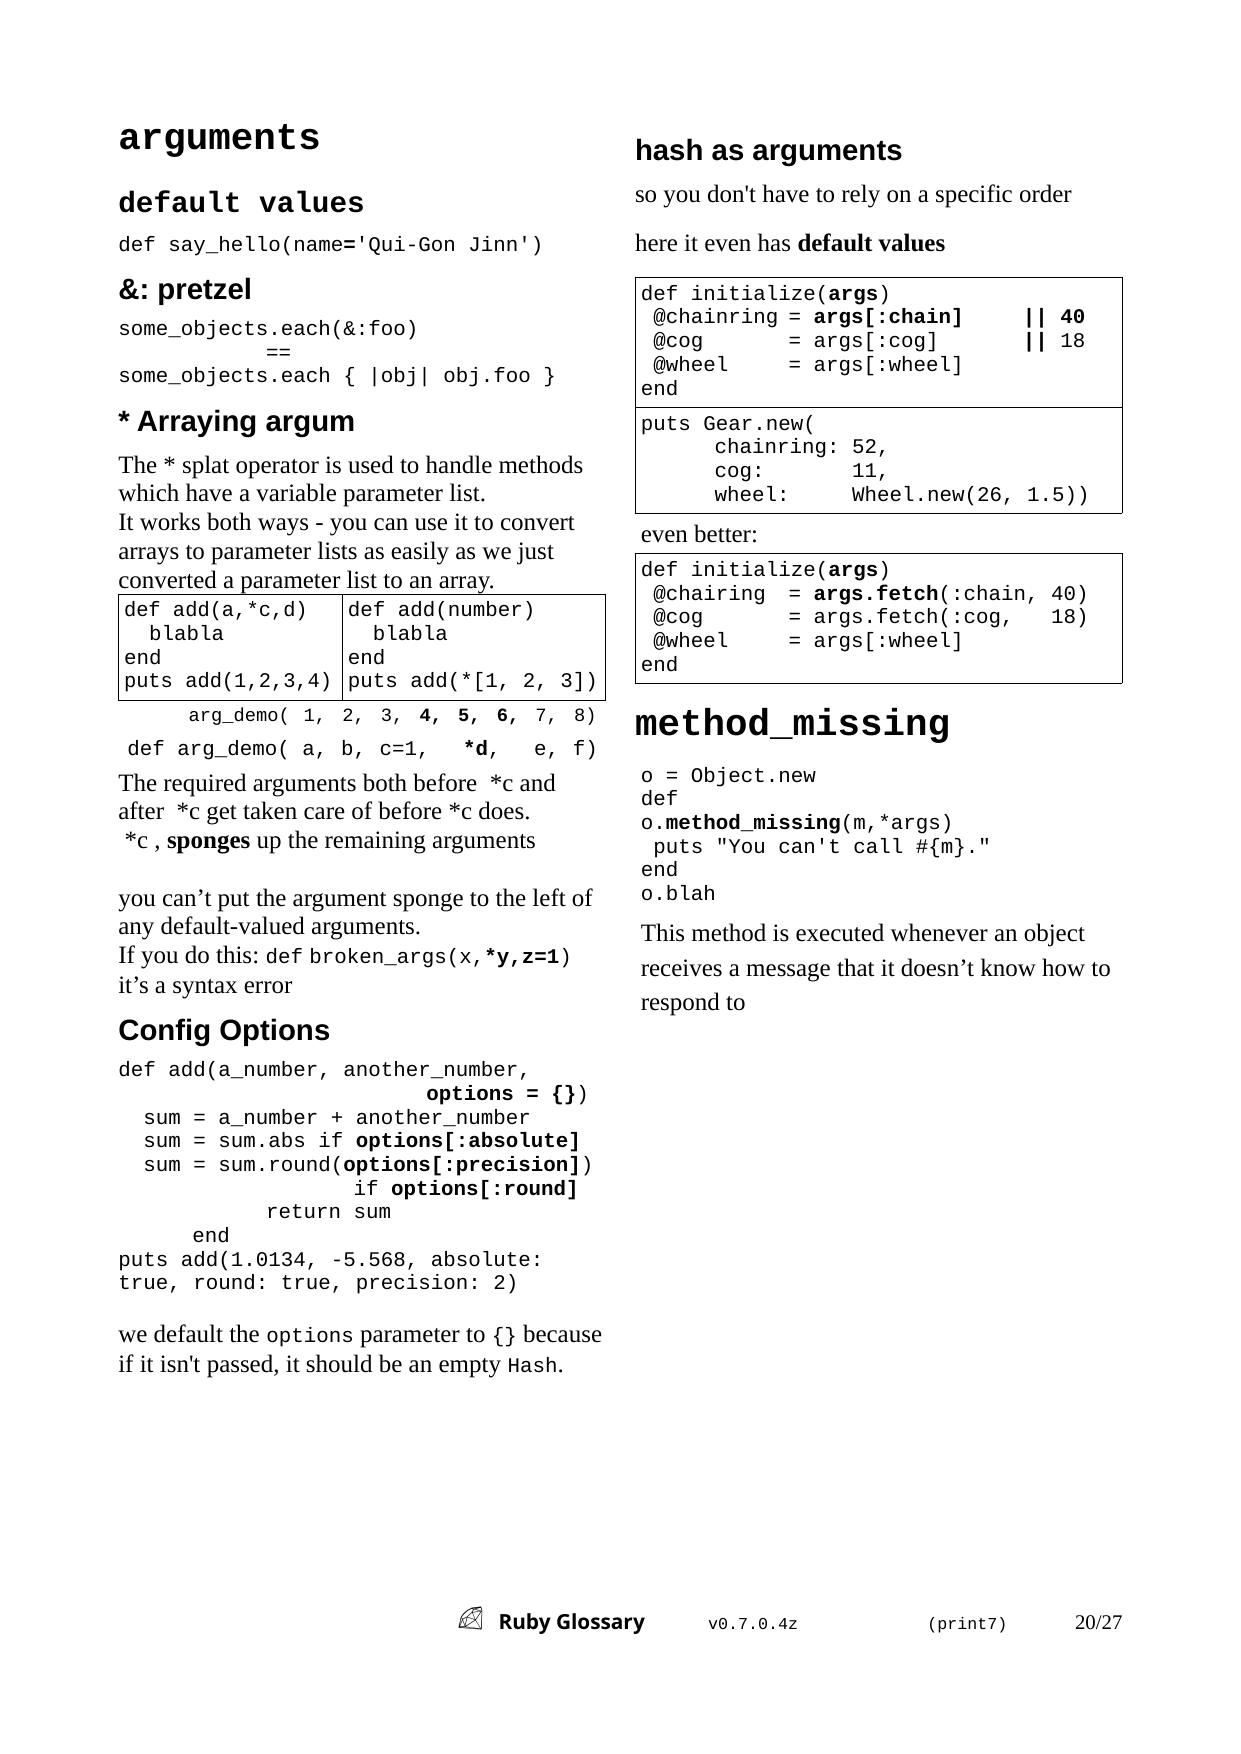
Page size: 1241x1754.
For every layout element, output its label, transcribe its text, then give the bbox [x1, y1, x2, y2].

text sum = sum.round(options[:precision]) [118, 1154, 605, 1178]
table_cell def arg_demo( [118, 733, 295, 768]
subtitle default values [118, 188, 605, 221]
table_header 5, [450, 701, 488, 733]
table_cell f) [566, 733, 604, 768]
text *c , sponges up the remaining arguments [118, 825, 605, 854]
text def say_hello(name='Qui-Gon Jinn') [118, 233, 605, 257]
text puts add(1.0134, -5.568, absolute: true, round: true, precision: 2) [118, 1248, 605, 1296]
table_header 2, [334, 701, 372, 733]
text The * splat operator is used to handle methods which have a variable parameter list. [118, 450, 605, 507]
table_header def add(a,*c,d) blabla end puts add(1,2,3,4) [119, 595, 342, 700]
table_header 3, [373, 701, 411, 733]
picture [456, 1605, 483, 1630]
table_header def add(number) blabla end puts add(*[1, 2, 3]) [343, 595, 605, 700]
text The required arguments both before *c and after *c get taken care of before *c does. [118, 768, 605, 825]
table_header 6, [489, 701, 527, 733]
subtitle Config Options [118, 1013, 605, 1047]
text some_objects.each(&:foo) [118, 318, 605, 342]
subtitle arguments [118, 118, 605, 161]
table_header 1, [295, 701, 334, 733]
text some_objects.each { |obj| obj.foo } [118, 365, 605, 389]
text It works both ways - you can use it to convert arrays to parameter lists as easily as we just converted a parameter list to an array. [118, 507, 605, 593]
table_cell c=1, [373, 733, 436, 768]
table_cell b, [334, 733, 372, 768]
text it’s a syntax error [118, 970, 605, 998]
table_cell puts Gear.new( chainring: 52, cog: 11, wheel: Wheel.new(26, 1.5)) [636, 408, 1122, 513]
table_header [997, 759, 1122, 912]
table_header 7, [527, 701, 566, 733]
table_header 8) [566, 701, 604, 733]
text sum = sum.abs if options[:absolute] [118, 1130, 605, 1154]
table_cell *d, [436, 733, 527, 768]
text If you do this: def broken_args(x,*y,z=1) [118, 940, 605, 970]
table_cell e, [527, 733, 566, 768]
text so you don't have to rely on a specific order [635, 179, 1122, 208]
table_cell This method is executed whenever an object receives a message that it doesn’t know how to respond to [635, 913, 1122, 1036]
text sum = a_number + another_number [118, 1107, 605, 1130]
table_cell def initialize(args) @chairing = args.fetch(:chain, 40) @cog = args.fetch(:cog, 18) @wheel = args[:wheel] end [636, 554, 1122, 683]
table_header arg_demo( [118, 701, 295, 733]
subtitle method_missing [635, 704, 1122, 747]
text return sum [118, 1201, 605, 1225]
table_cell even better: [635, 514, 1122, 553]
text here it even has default values [635, 228, 1122, 257]
text == [118, 342, 605, 365]
text if options[:round] [118, 1178, 605, 1201]
text options = {}) [118, 1083, 605, 1107]
table_header o = Object.new def o.method_missing(m,*args) puts "You can't call #{m}." end o.blah [635, 759, 997, 912]
text def add(a_number, another_number, [118, 1059, 605, 1083]
subtitle * Arraying argum [118, 403, 605, 437]
table_cell a, [295, 733, 334, 768]
text we default the options parameter to {} because if it isn't passed, it should be an empty Hash. [118, 1319, 605, 1379]
text end [118, 1225, 605, 1248]
table_header 4, [411, 701, 450, 733]
text you can’t put the argument sponge to the left of any default-valued arguments. [118, 883, 605, 940]
subtitle &: pretzel [118, 272, 605, 306]
table_header def initialize(args) @chainring = args[:chain] || 40 @cog = args[:cog] || 18 @wheel = args[:wheel] end [636, 278, 1122, 407]
subtitle hash as arguments [635, 133, 1122, 166]
